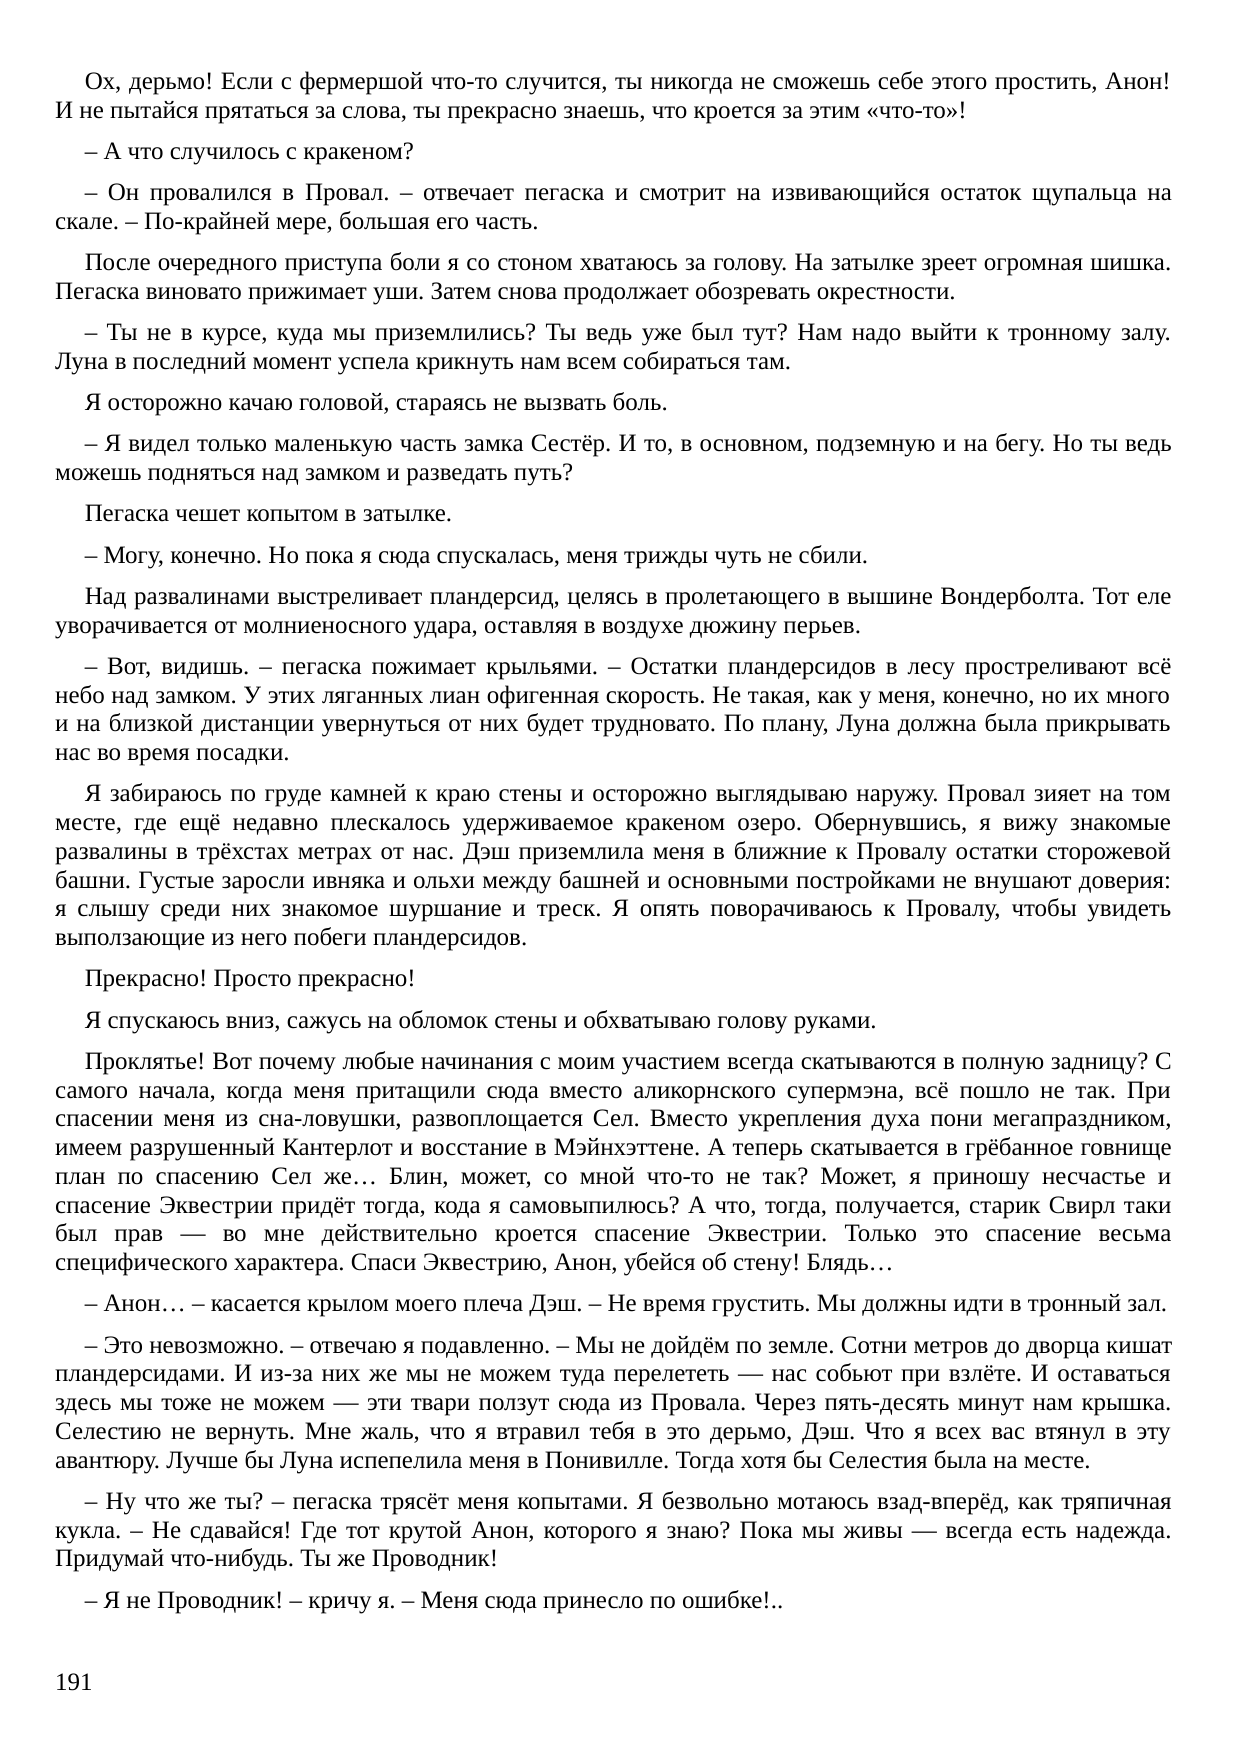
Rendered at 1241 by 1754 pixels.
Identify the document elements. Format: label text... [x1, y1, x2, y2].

text – Могу, конечно. Но пока я сюда спускалась, меня трижды чуть не сбили. [55, 540, 1173, 568]
text – Анон… – касается крылом моего плеча Дэш. – Не время грустить. Мы должны идти в тронный зал. [55, 1288, 1173, 1317]
text Проклятье! Вот почему любые начинания с моим участием всегда скатываются в полную задницу? С самого начала, когда меня притащили сюда вместо аликорнского супермэна, всё пошло не так. При спасении меня из сна-ловушки, развоплощается Сел. Вместо укрепления духа пони мегапраздником, имеем разрушенный Кантерлот и восстание в Мэйнхэттене. А теперь скатывается в грёбанное говнище план по спасению Сел же… Блин, может, со мной что-то не так? Может, я приношу несчастье и спасение Эквестрии придёт тогда, кода я самовыпилюсь? А что, тогда, получается, старик Свирл таки был прав — во мне действительно кроется спасение Эквестрии. Только это спасение весьма специфического характера. Спаси Эквестрию, Анон, убейся об стену! Блядь… [55, 1046, 1173, 1276]
text – Вот, видишь. – пегаска пожимает крыльями. – Остатки пландерсидов в лесу простреливают всё небо над замком. У этих ляганных лиан офигенная скорость. Не такая, как у меня, конечно, но их много и на близкой дистанции увернуться от них будет трудновато. По плану, Луна должна была прикрывать нас во время посадки. [55, 651, 1173, 766]
text Я спускаюсь вниз, сажусь на обломок стены и обхватываю голову руками. [55, 1005, 1173, 1033]
text Ох, дерьмо! Если с фермершой что-то случится, ты никогда не сможешь себе этого простить, Анон! И не пытайся прятаться за слова, ты прекрасно знаешь, что кроется за этим «что-то»! [55, 66, 1173, 123]
text – Это невозможно. – отвечаю я подавленно. – Мы не дойдём по земле. Сотни метров до дворца кишат пландерсидами. И из-за них же мы не можем туда перелететь — нас собьют при взлёте. И оставаться здесь мы тоже не можем — эти твари ползут сюда из Провала. Через пять-десять минут нам крышка. Селестию не вернуть. Мне жаль, что я втравил тебя в это дерьмо, Дэш. Что я всех вас втянул в эту авантюру. Лучше бы Луна испепелила меня в Понивилле. Тогда хотя бы Селестия была на месте. [55, 1330, 1173, 1473]
text – Я видел только маленькую часть замка Сестёр. И то, в основном, подземную и на бегу. Но ты ведь можешь подняться над замком и разведать путь? [55, 428, 1173, 486]
text Над развалинами выстреливает пландерсид, целясь в пролетающего в вышине Вондерболта. Тот еле уворачивается от молниеносного удара, оставляя в воздухе дюжину перьев. [55, 581, 1173, 638]
text – Я не Проводник! – кричу я. – Меня сюда принесло по ошибке!.. [55, 1585, 1173, 1613]
text – Ты не в курсе, куда мы приземлились? Ты ведь уже был тут? Нам надо выйти к тронному залу. Луна в последний момент успела крикнуть нам всем собираться там. [55, 317, 1173, 375]
text Я забираюсь по груде камней к краю стены и осторожно выглядываю наружу. Провал зияет на том месте, где ещё недавно плескалось удерживаемое кракеном озеро. Обернувшись, я вижу знакомые развалины в трёхстах метрах от нас. Дэш приземлила меня в ближние к Провалу остатки сторожевой башни. Густые заросли ивняка и ольхи между башней и основными постройками не внушают доверия: я слышу среди них знакомое шуршание и треск. Я опять поворачиваюсь к Провалу, чтобы увидеть выползающие из него побеги пландерсидов. [55, 778, 1173, 951]
text Прекрасно! Просто прекрасно! [55, 963, 1173, 992]
text – Ну что же ты? – пегаска трясёт меня копытами. Я безвольно мотаюсь взад-вперёд, как тряпичная кукла. – Не сдавайся! Где тот крутой Анон, которого я знаю? Пока мы живы — всегда есть надежда. Придумай что-нибудь. Ты же Проводник! [55, 1486, 1173, 1572]
text Я осторожно качаю головой, стараясь не вызвать боль. [55, 387, 1173, 416]
text После очередного приступа боли я со стоном хватаюсь за голову. На затылке зреет огромная шишка. Пегаска виновато прижимает уши. Затем снова продолжает обозревать окрестности. [55, 247, 1173, 305]
text – А что случилось с кракеном? [55, 136, 1173, 165]
text – Он провалился в Провал. – отвечает пегаска и смотрит на извивающийся остаток щупальца на скале. – По-крайней мере, большая его часть. [55, 177, 1173, 235]
text Пегаска чешет копытом в затылке. [55, 498, 1173, 527]
